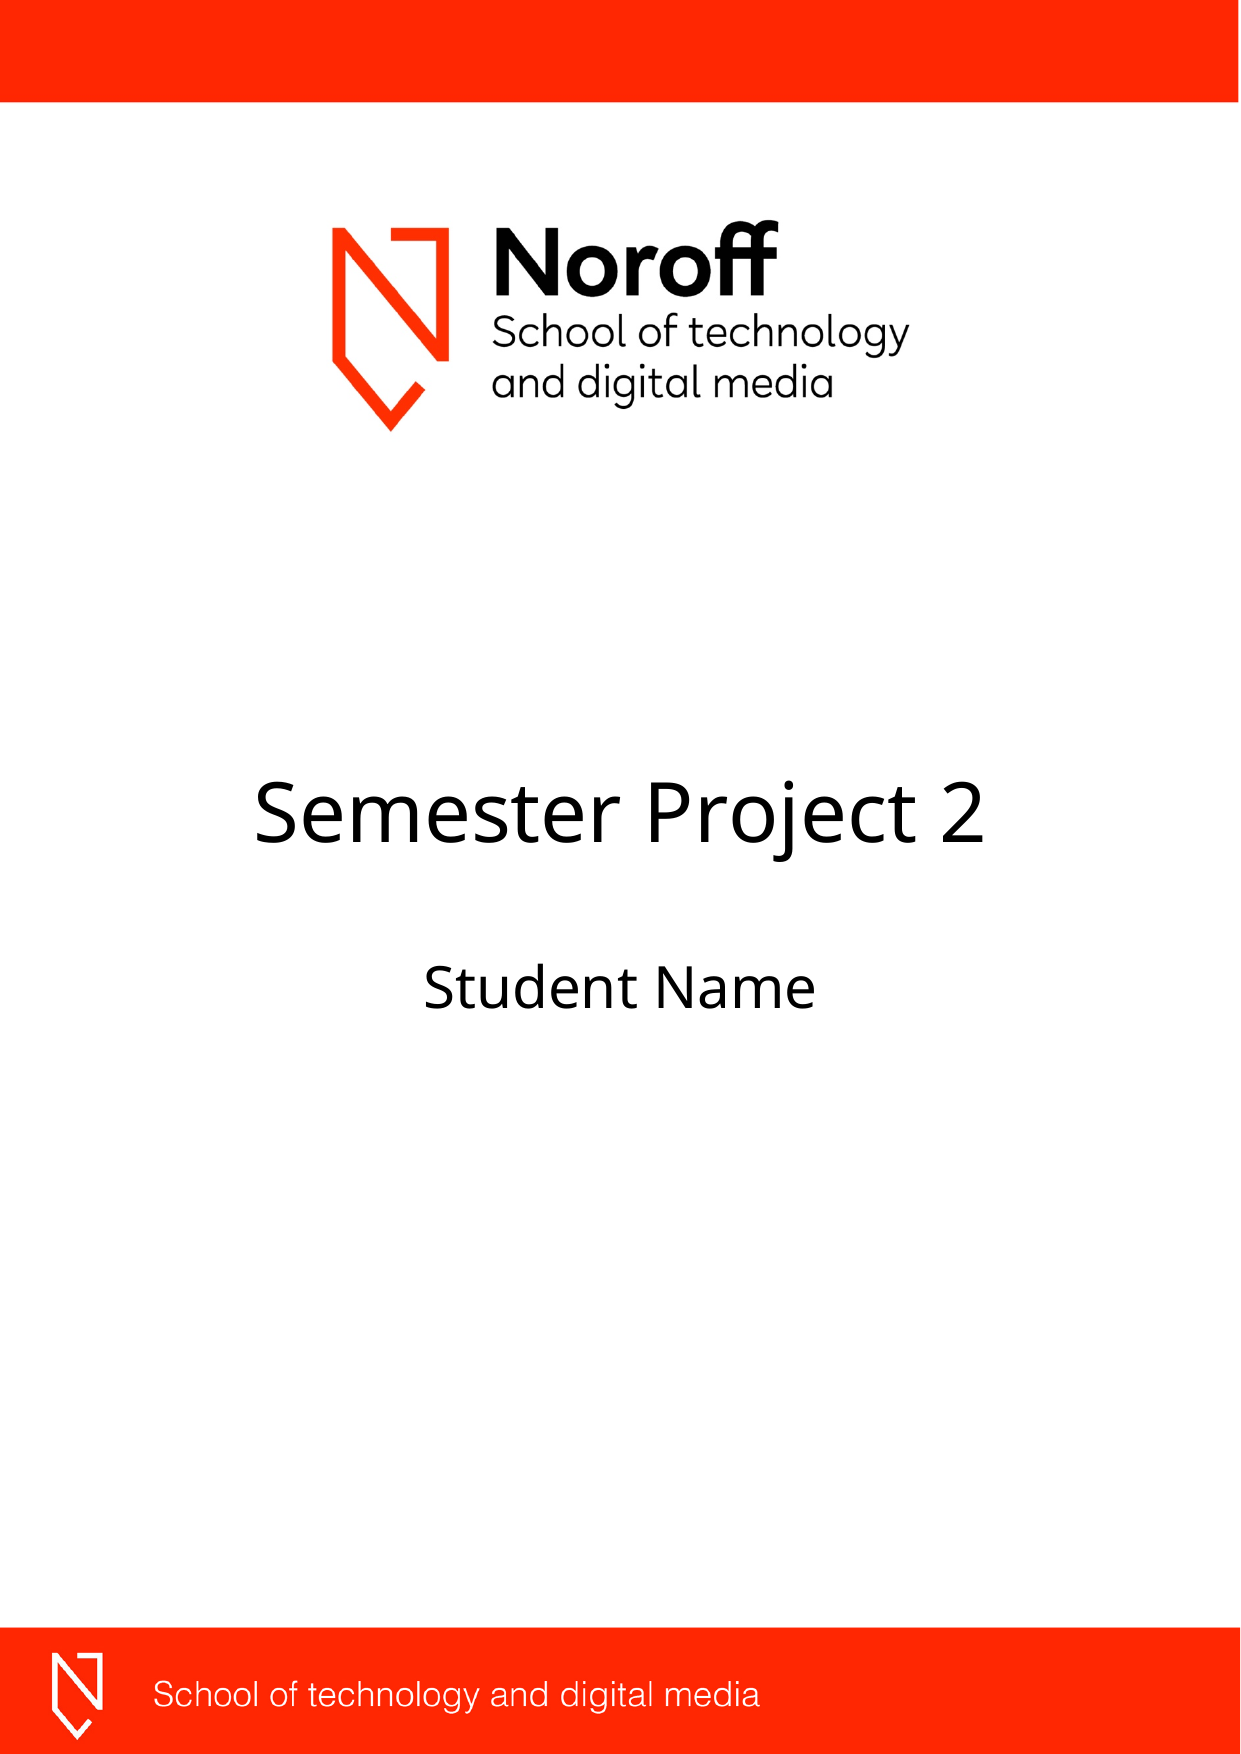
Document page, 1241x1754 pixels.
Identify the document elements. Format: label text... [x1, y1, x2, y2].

picture [0, 0, 1241, 469]
picture [0, 1618, 1241, 1754]
text Student Name [150, 946, 1090, 1026]
text Semester Project 2 [150, 753, 1090, 867]
